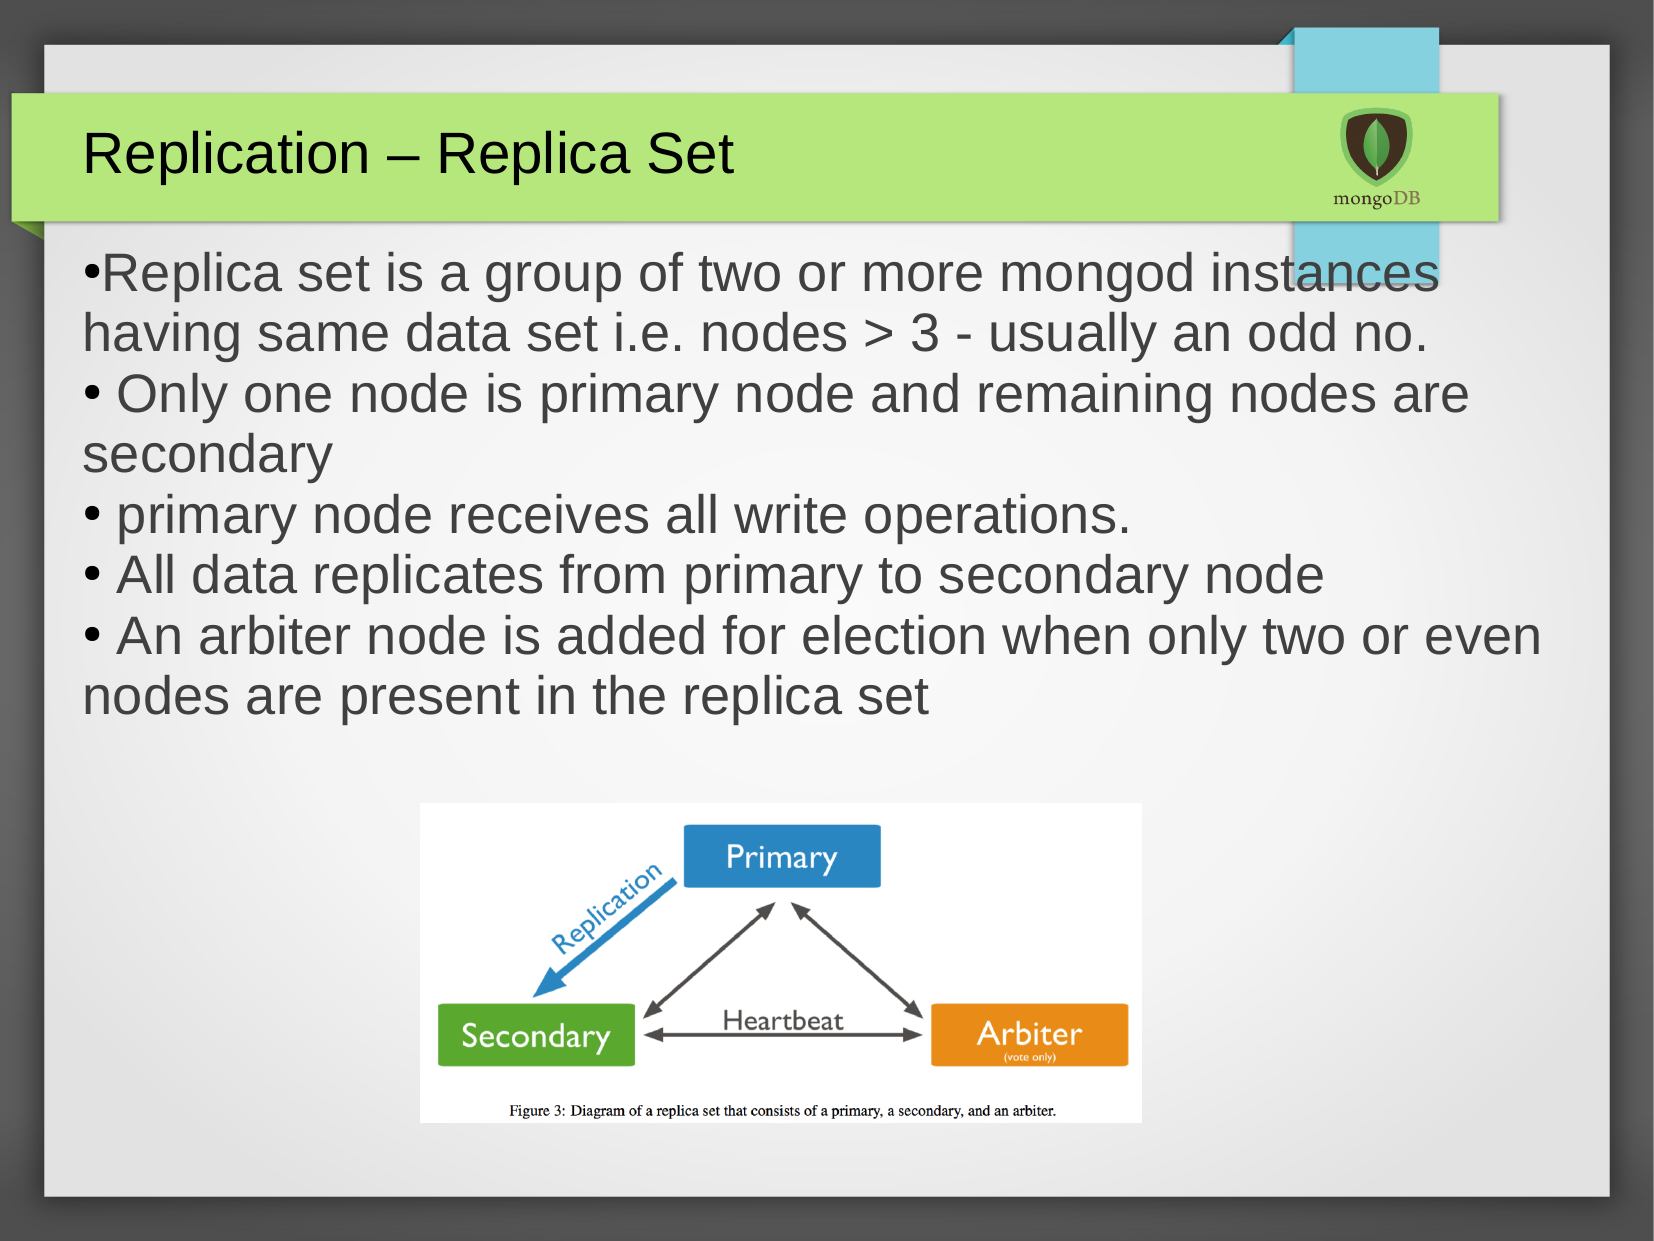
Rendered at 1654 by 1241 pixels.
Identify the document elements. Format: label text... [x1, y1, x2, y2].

subtitle Replica set is a group of two or more mongod instances having same data set i.e. nodes > 3 - usually an odd no. Only one node is primary node and remaining nodes are secondary primary node receives all write operations. All data replicates from primary to secondary node An arbiter node is added for election when only two or even nodes are present in the replica set [82, 242, 1576, 1015]
title Replication – Replica Set [82, 94, 1264, 213]
picture [0, 0, 1654, 1241]
